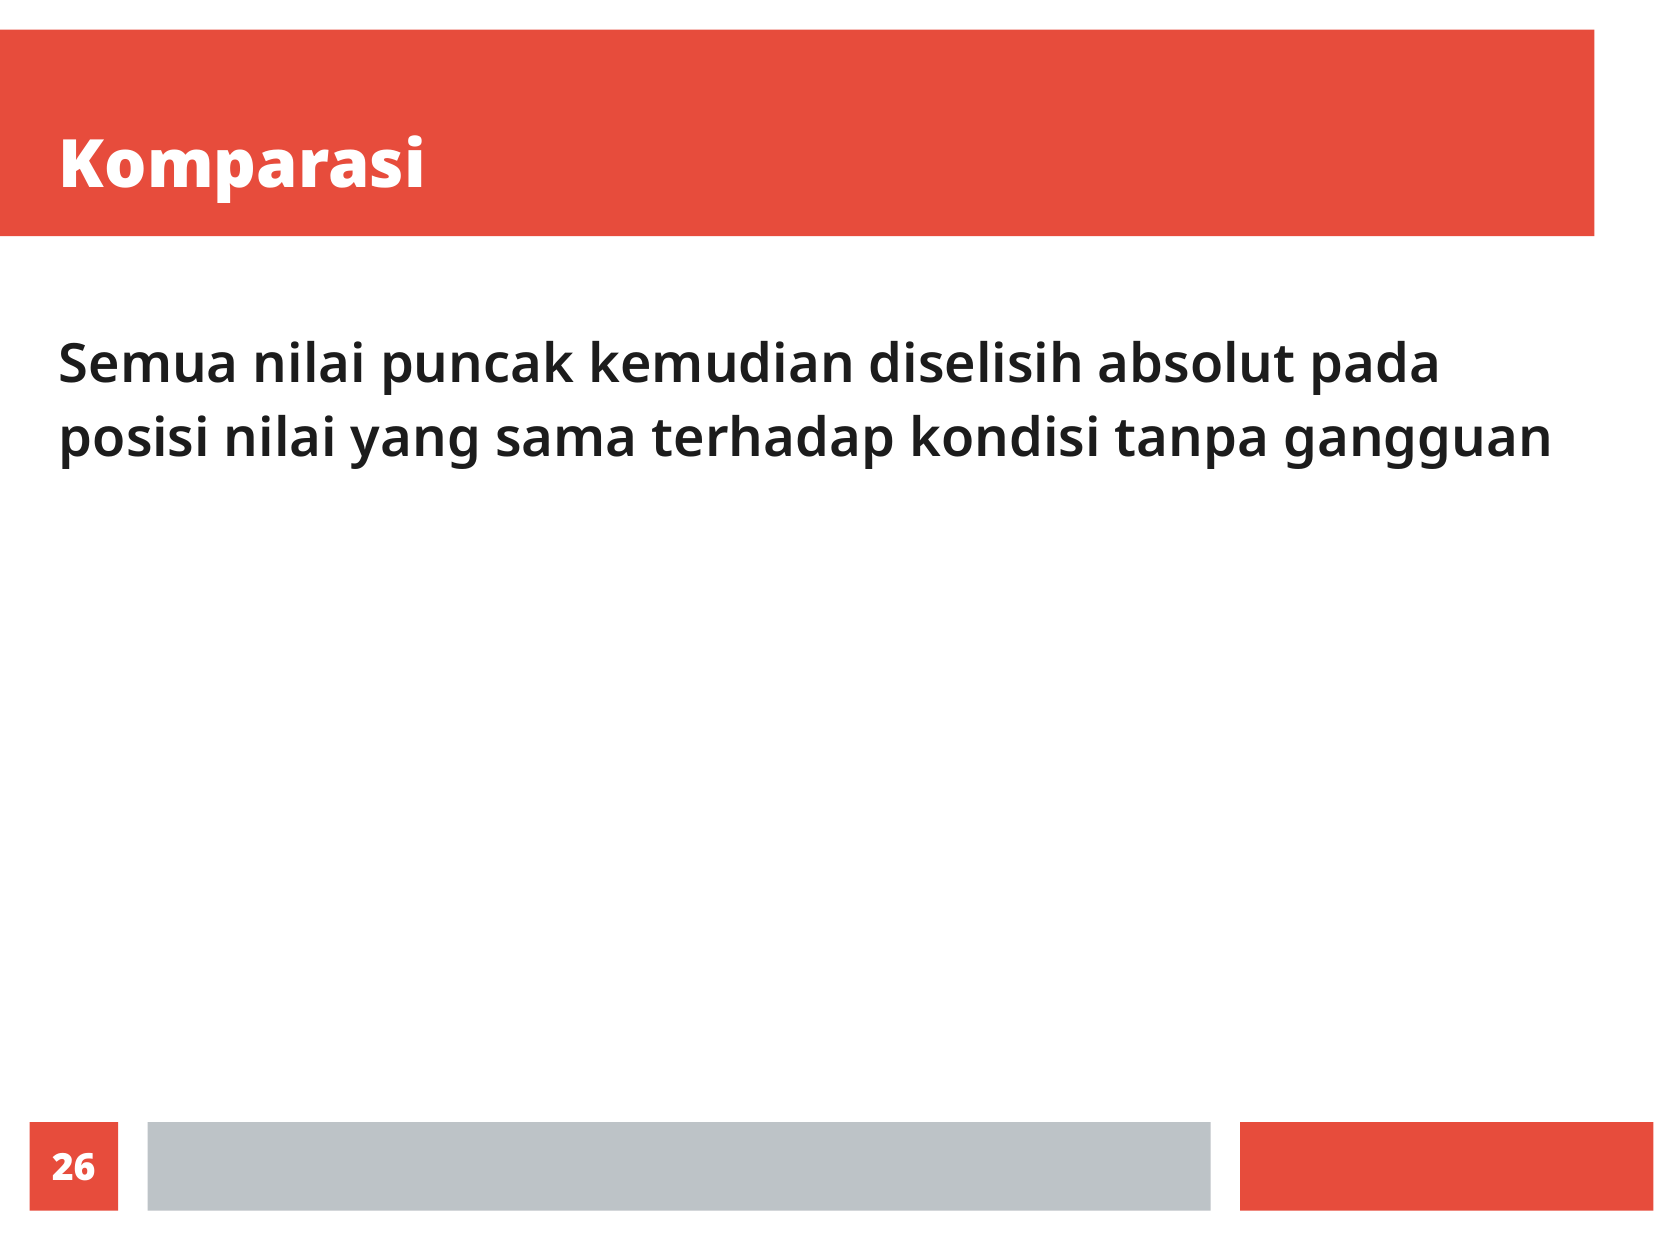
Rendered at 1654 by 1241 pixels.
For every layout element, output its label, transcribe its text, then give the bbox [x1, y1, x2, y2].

title Komparasi [59, 59, 1595, 207]
list Semua nilai puncak kemudian diselisih absolut pada posisi nilai yang sama terhadap kondisi tanpa gangguan [59, 324, 1565, 1093]
